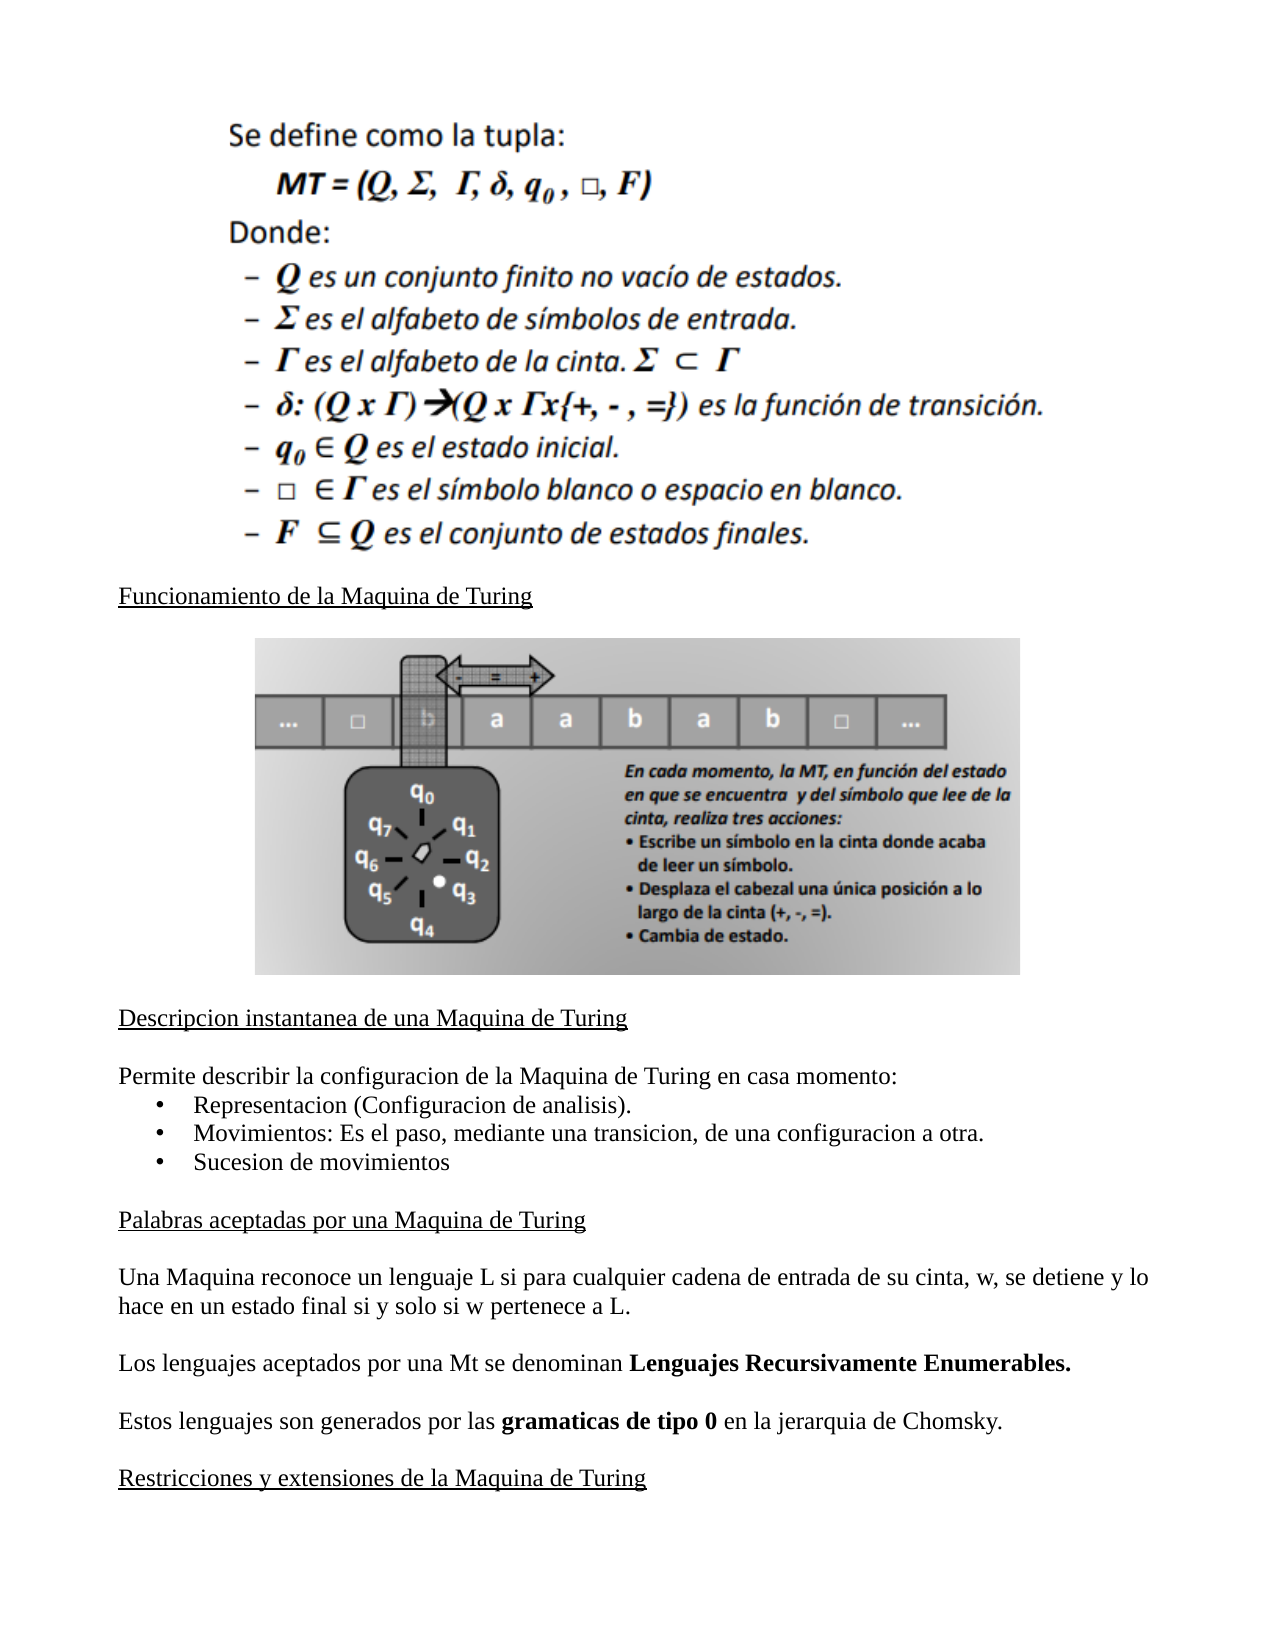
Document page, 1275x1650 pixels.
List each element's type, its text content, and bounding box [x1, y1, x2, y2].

text Estos lenguajes son generados por las gramaticas de tipo 0 en la jerarquia de Chomsky. [118, 1406, 1157, 1435]
list Movimientos: Es el paso, mediante una transicion, de una configuracion a otra. [156, 1118, 1157, 1147]
text Palabras aceptadas por una Maquina de Turing [118, 1205, 1157, 1233]
text Una Maquina reconoce un lenguaje L si para cualquier cadena de entrada de su cinta, w, se detiene y lo hace en un estado final si y solo si w pertenece a L. [118, 1262, 1157, 1320]
list Representacion (Configuracion de analisis). [156, 1090, 1157, 1118]
text Restricciones y extensiones de la Maquina de Turing [118, 1463, 1157, 1492]
text Permite describir la configuracion de la Maquina de Turing en casa momento: [118, 1061, 1157, 1090]
text Los lenguajes aceptados por una Mt se denominan Lenguajes Recursivamente Enumerables. [118, 1348, 1157, 1377]
picture [254, 638, 1021, 975]
list Sucesion de movimientos [156, 1147, 1157, 1176]
text Funcionamiento de la Maquina de Turing [118, 581, 1157, 610]
text Descripcion instantanea de una Maquina de Turing [118, 1003, 1157, 1032]
picture [229, 118, 1046, 553]
